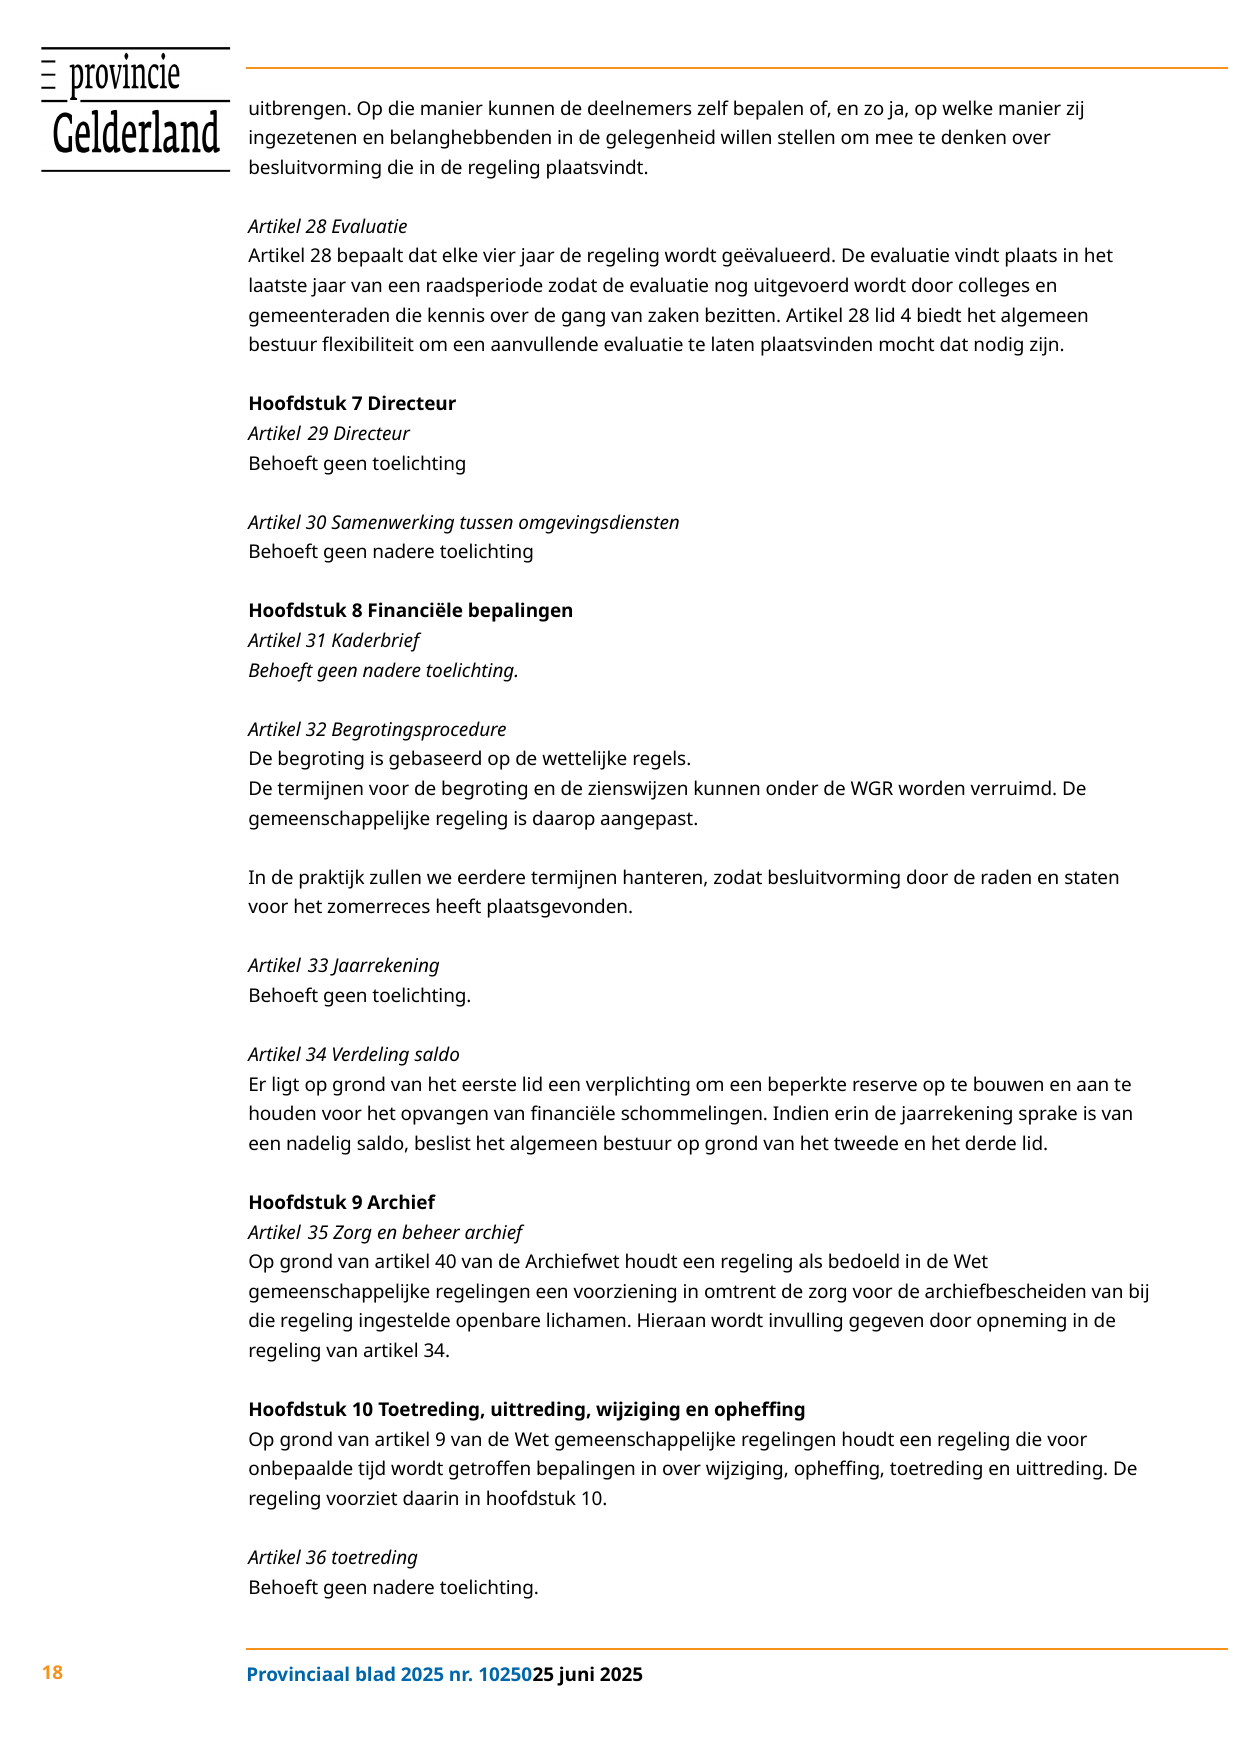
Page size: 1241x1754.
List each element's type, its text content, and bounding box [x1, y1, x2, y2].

text In de praktijk zullen we eerdere termijnen hanteren, zodat besluitvorming door de raden en staten voor het zomerreces heeft plaatsgevonden. [248, 864, 1152, 919]
text Hoofdstuk 8 Financiële bepalingen [248, 598, 1152, 623]
text Op grond van artikel 40 van de Archiefwet houdt een regeling als bedoeld in de Wet gemeenschappelijke regelingen een voorziening in omtrent de zorg voor de archiefbescheiden van bij die regeling ingestelde openbare lichamen. Hieraan wordt invulling gegeven door opneming in de regeling van artikel 34. [248, 1248, 1152, 1363]
text Hoofdstuk 7 Directeur [248, 391, 1152, 416]
text Er ligt op grond van het eerste lid een verplichting om een beperkte reserve op te bouwen en aan te houden voor het opvangen van financiële schommelingen. Indien erin de jaarrekening sprake is van een nadelig saldo, beslist het algemeen bestuur op grond van het tweede en het derde lid. [248, 1071, 1152, 1156]
text Artikel 35 Zorg en beheer archief [248, 1219, 1152, 1245]
text Behoeft geen toelichting [248, 450, 1152, 476]
text De begroting is gebaseerd op de wettelijke regels. [248, 746, 1152, 771]
text uitbrengen. Op die manier kunnen de deelnemers zelf bepalen of, en zo ja, op welke manier zij ingezetenen en belanghebbenden in de gelegenheid willen stellen om mee te denken over besluitvorming die in de regeling plaatsvindt. [248, 95, 1152, 180]
text Artikel 28 Evaluatie [248, 213, 1152, 239]
text Behoeft geen nadere toelichting. [248, 1574, 1152, 1600]
text Artikel 31 Kaderbrief [248, 627, 1152, 653]
text Hoofdstuk 10 Toetreding, uittreding, wijziging en opheffing [248, 1396, 1152, 1422]
text Behoeft geen nadere toelichting. [248, 657, 1152, 683]
text Artikel 29 Directeur [248, 420, 1152, 446]
text Artikel 30 Samenwerking tussen omgevingsdiensten [248, 509, 1152, 535]
text Behoeft geen toelichting. [248, 982, 1152, 1008]
text Behoeft geen nadere toelichting [248, 538, 1152, 564]
text Artikel 32 Begrotingsprocedure [248, 716, 1152, 742]
text Artikel 33 Jaarrekening [248, 953, 1152, 978]
picture [41, 47, 231, 172]
text Artikel 36 toetreding [248, 1544, 1152, 1570]
text Artikel 28 bepaalt dat elke vier jaar de regeling wordt geëvalueerd. De evaluatie vindt plaats in het laatste jaar van een raadsperiode zodat de evaluatie nog uitgevoerd wordt door colleges en gemeenteraden die kennis over de gang van zaken bezitten. Artikel 28 lid 4 biedt het algemeen bestuur flexibiliteit om een aanvullende evaluatie te laten plaatsvinden mocht dat nodig zijn. [248, 243, 1152, 357]
text Op grond van artikel 9 van de Wet gemeenschappelijke regelingen houdt een regeling die voor onbepaalde tijd wordt getroffen bepalingen in over wijziging, opheffing, toetreding en uittreding. De regeling voorziet daarin in hoofdstuk 10. [248, 1426, 1152, 1511]
text Artikel 34 Verdeling saldo [248, 1041, 1152, 1067]
text De termijnen voor de begroting en de zienswijzen kunnen onder de WGR worden verruimd. De gemeenschappelijke regeling is daarop aangepast. [248, 775, 1152, 831]
text Hoofdstuk 9 Archief [248, 1189, 1152, 1215]
